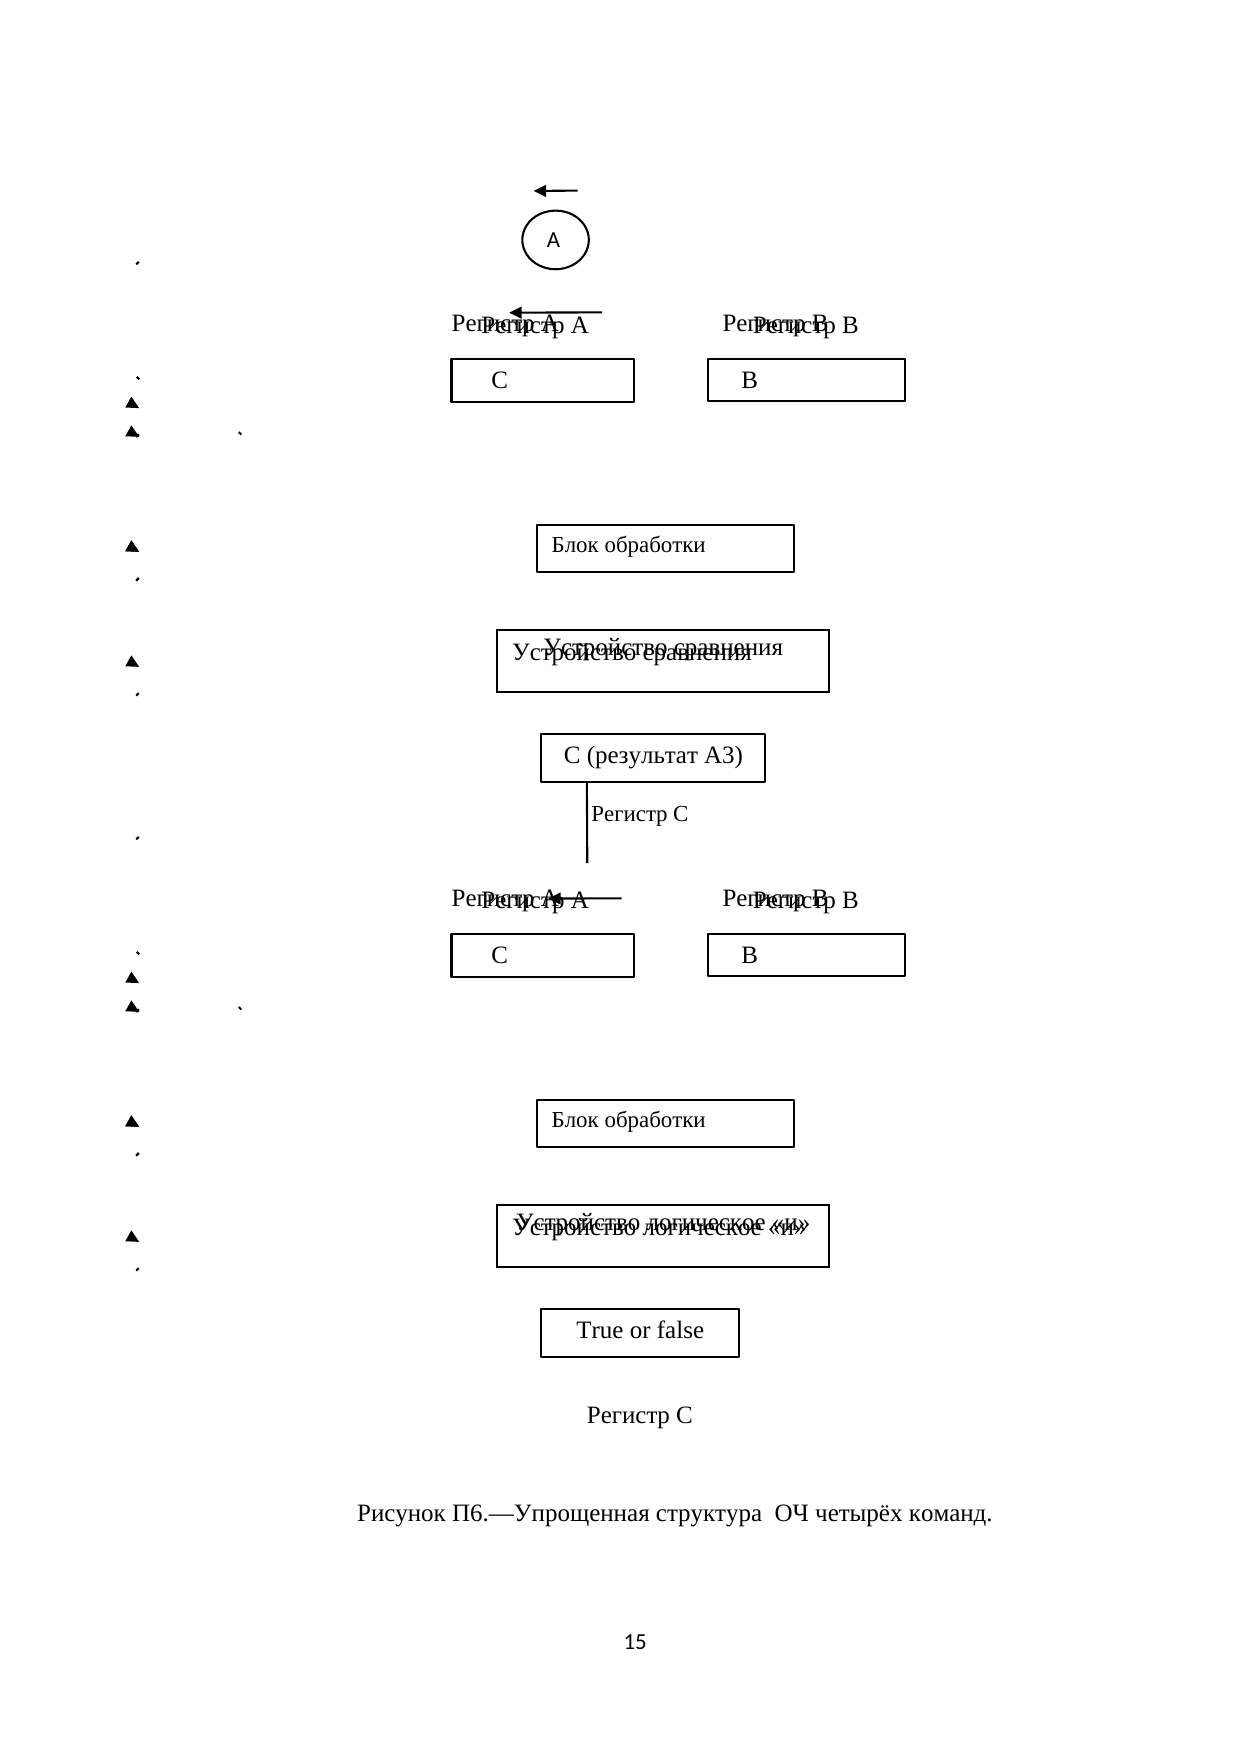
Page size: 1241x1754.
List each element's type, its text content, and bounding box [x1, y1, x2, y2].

text Регистр С [556, 1400, 724, 1428]
text В [722, 940, 891, 968]
text А [547, 225, 564, 253]
text С (результат А3) [556, 741, 751, 769]
text В [722, 365, 891, 393]
text С [466, 365, 619, 393]
text Блок обработки [551, 1106, 780, 1132]
text [556, 800, 586, 827]
text С [466, 940, 619, 968]
text Рисунок П6.—Упрощенная структура ОЧ четырёх команд. [124, 1498, 1152, 1527]
text Блок обработки [551, 531, 780, 557]
text Регистр С [589, 800, 724, 827]
text True or false [556, 1316, 724, 1344]
